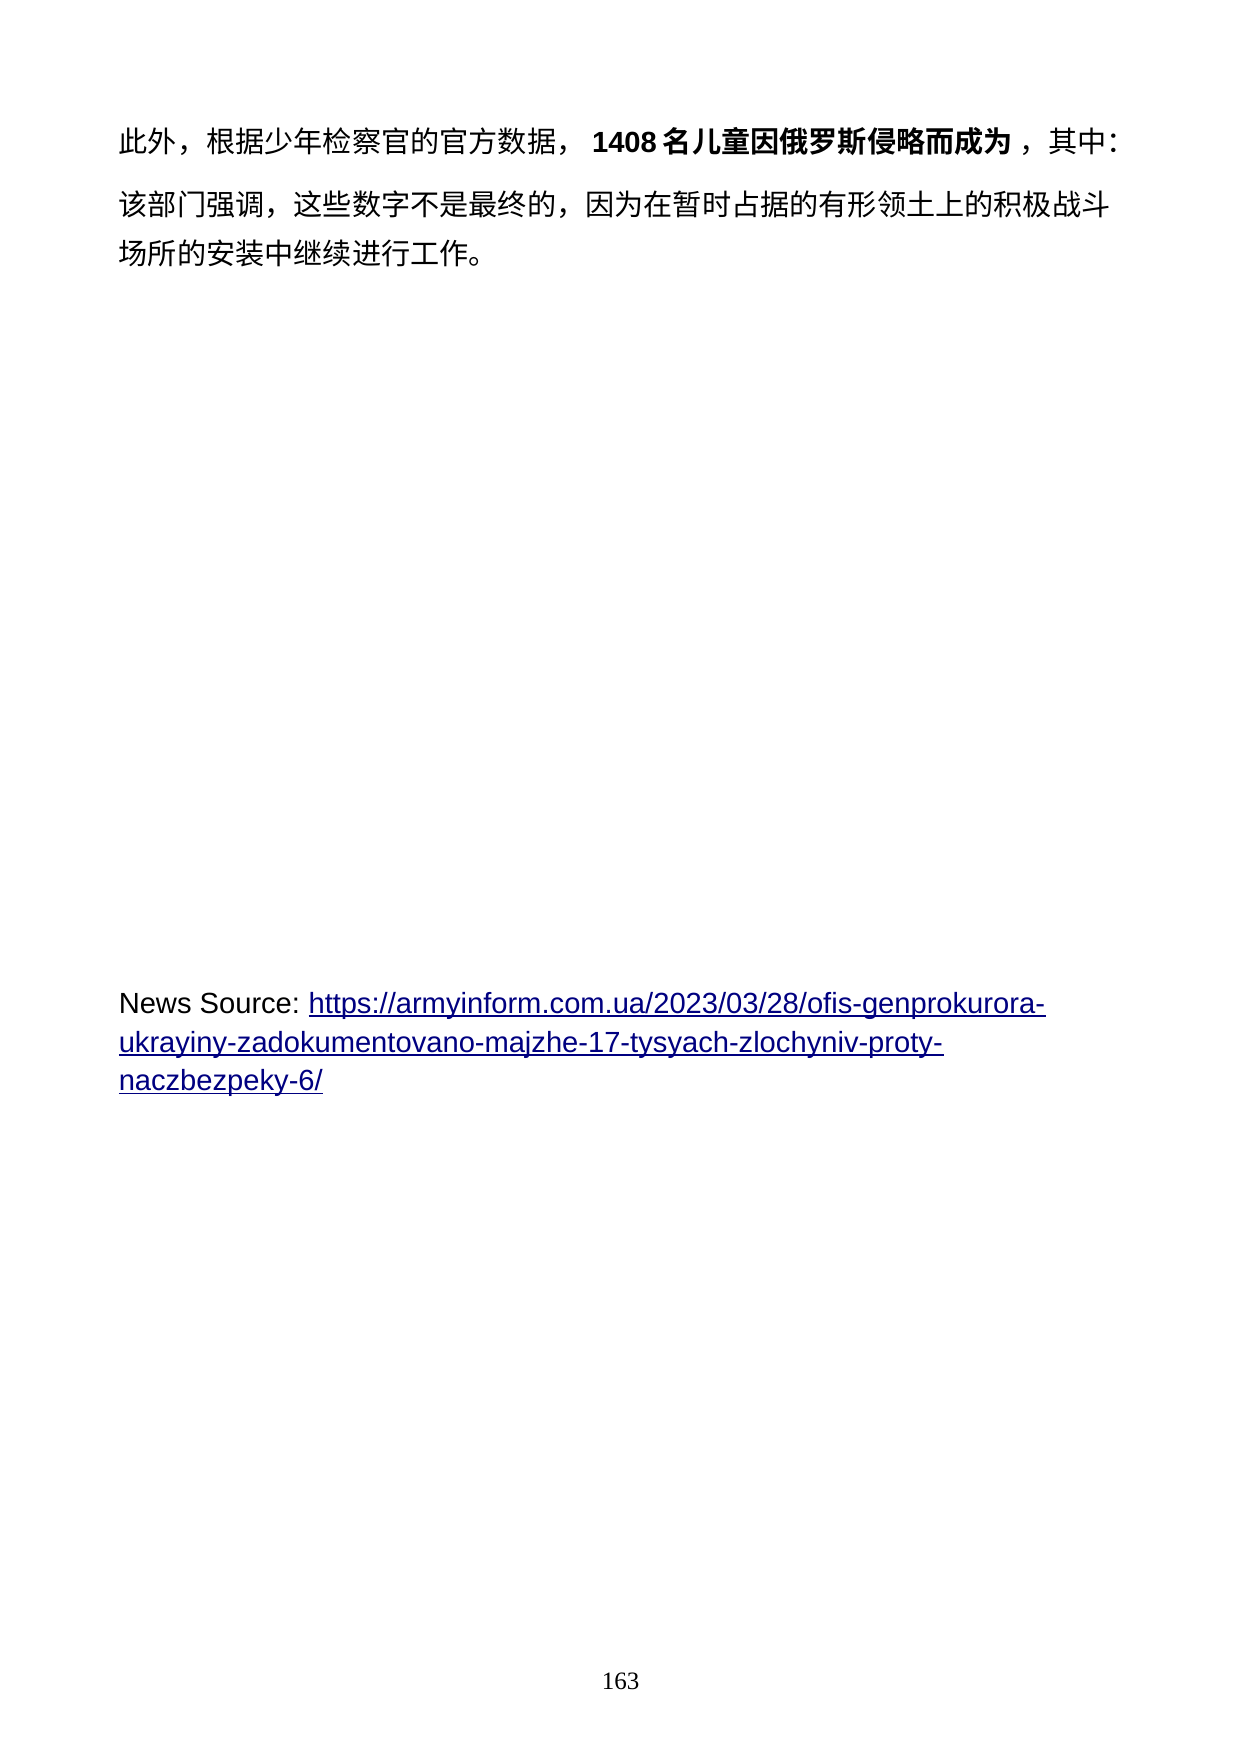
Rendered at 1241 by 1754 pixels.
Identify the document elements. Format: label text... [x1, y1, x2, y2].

text News Source: https://armyinform.com.ua/2023/03/28/ofis-genprokurora-ukrayiny-zadokumentovano-majzhe-17-tysyach-zlochyniv-proty-naczbezpeky-6/ [118, 986, 1122, 1097]
text 该部门强调，这些数字不是最终的，因为在暂时占据的有形领土上的积极战斗场所的安装中继续进行工作。 [118, 182, 1122, 272]
text 此外，根据少年检察官的官方数据， 1408名儿童因俄罗斯侵略而成为 ，其中： [118, 118, 1122, 161]
